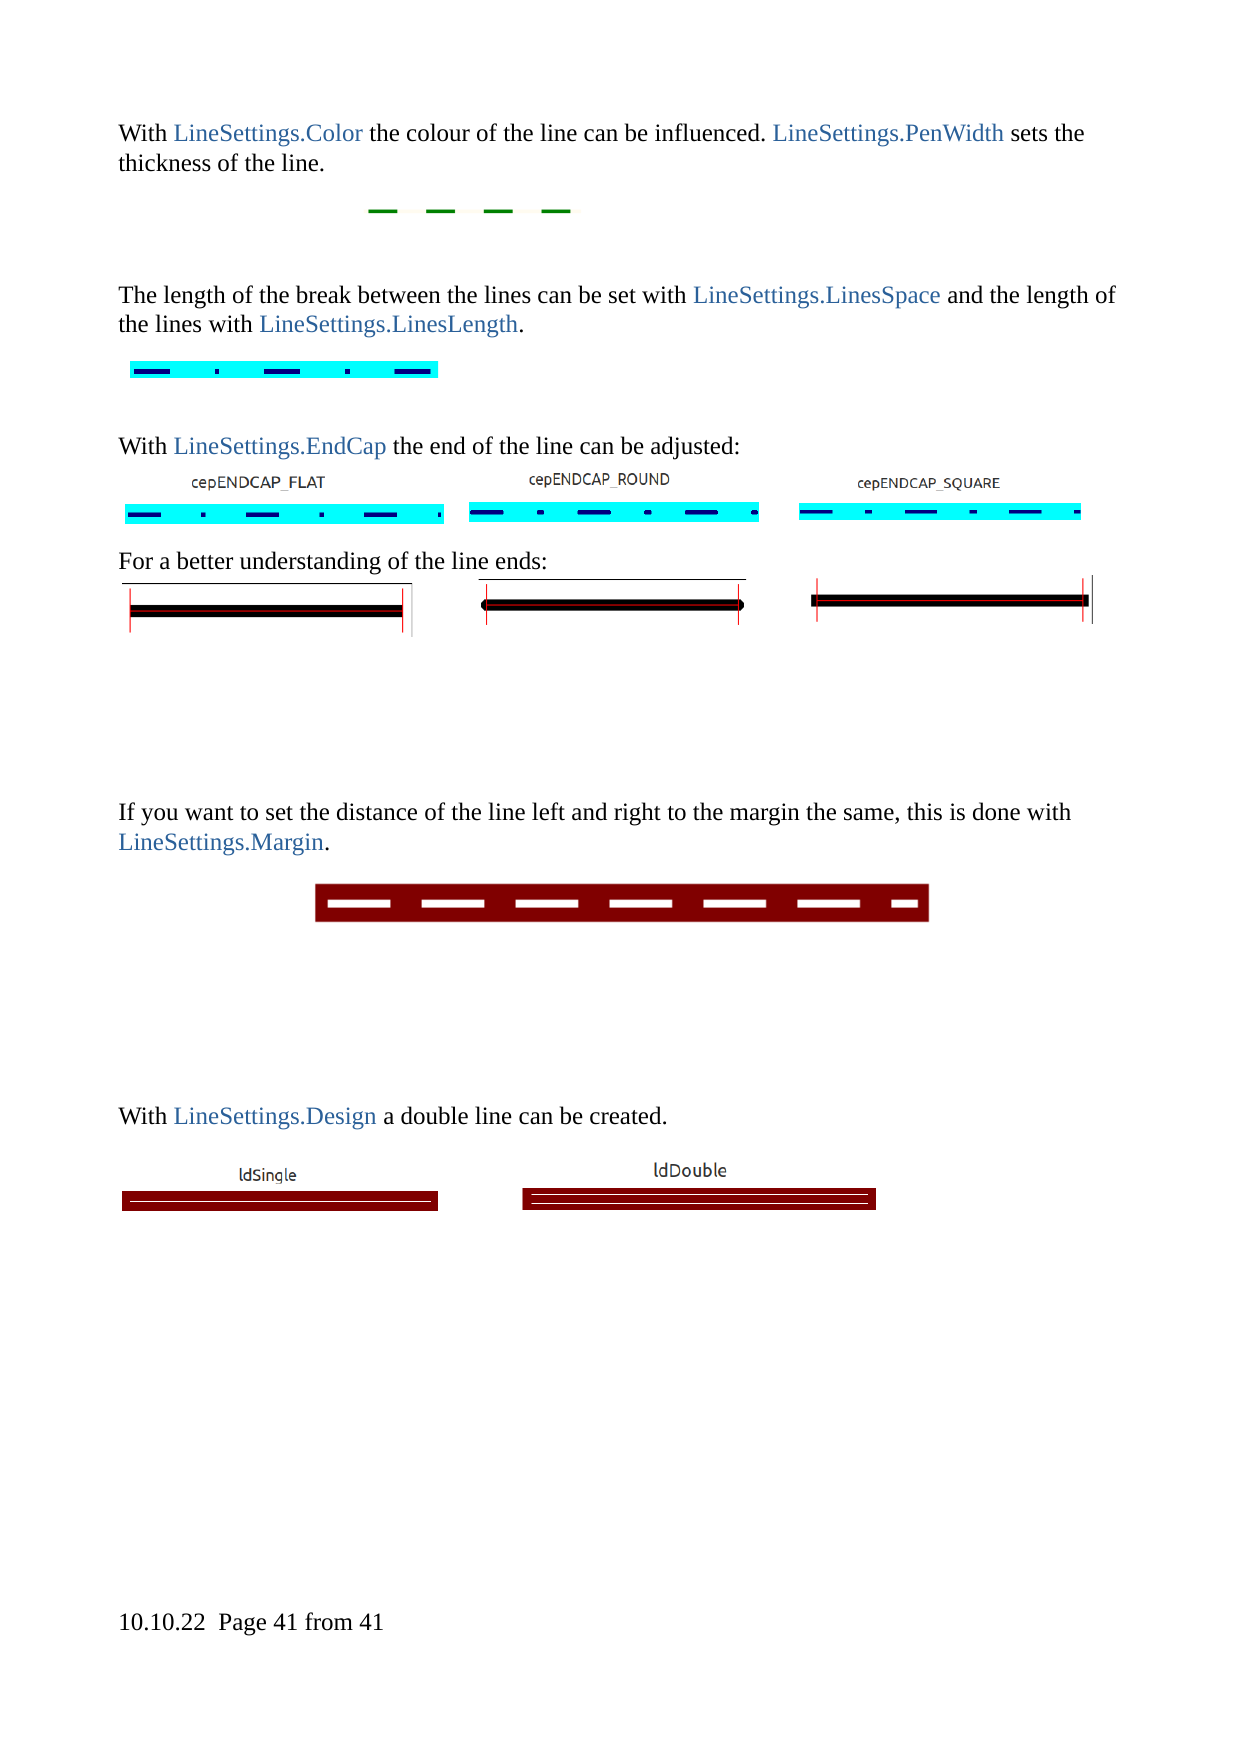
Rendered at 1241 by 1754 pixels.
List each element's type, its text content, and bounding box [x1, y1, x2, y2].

text With LineSettings.EndCap the end of the line can be adjusted: [118, 436, 1122, 459]
picture [129, 361, 439, 378]
picture [461, 467, 768, 530]
picture [513, 1153, 883, 1221]
picture [113, 468, 456, 531]
picture [808, 575, 1093, 624]
picture [357, 191, 582, 233]
picture [789, 472, 1083, 524]
text For a better understanding of the line ends: [118, 550, 1122, 574]
text With LineSettings.Design a double line can be created. [118, 1106, 1122, 1129]
picture [303, 870, 937, 938]
text With LineSettings.Color the colour of the line can be influenced. LineSettings.PenWidth sets the thickness of the line. [118, 118, 1122, 177]
text If you want to set the distance of the line left and right to the margin the same, this is done with LineSettings.Margin. [118, 797, 1122, 856]
picture [478, 579, 747, 627]
picture [122, 583, 413, 637]
picture [115, 1165, 452, 1221]
text The length of the break between the lines can be set with LineSettings.LinesSpace and the length of the lines with LineSettings.LinesLength. [118, 280, 1122, 339]
